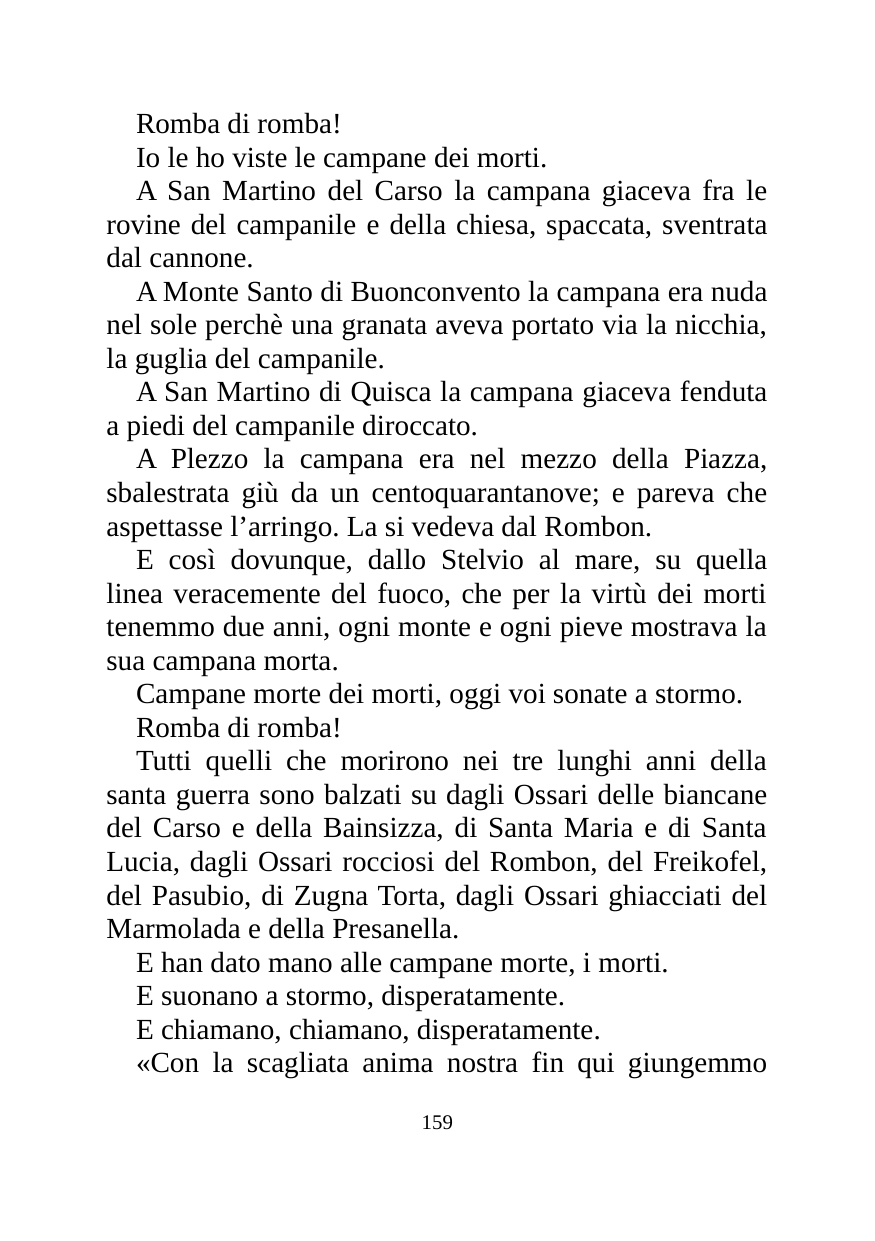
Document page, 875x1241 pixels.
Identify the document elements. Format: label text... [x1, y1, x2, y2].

text A San Martino del Carso la campana giaceva fra le rovine del campanile e della chiesa, spaccata, sventrata dal cannone. [106, 173, 768, 274]
text E han dato mano alle campane morte, i morti. [106, 945, 768, 978]
text «Con la scagliata anima nostra fin qui giungemmo [106, 1045, 768, 1079]
text A San Martino di Quisca la campana giaceva fenduta a piedi del campanile diroccato. [106, 374, 768, 442]
text Io le ho viste le campane dei morti. [106, 140, 768, 173]
text E chiamano, chiamano, disperatamente. [106, 1012, 768, 1045]
text A Monte Santo di Buonconvento la campana era nuda nel sole perchè una granata aveva portato via la nicchia, la guglia del campanile. [106, 274, 768, 374]
text E così dovunque, dallo Stelvio al mare, su quella linea veracemente del fuoco, che per la virtù dei morti tenemmo due anni, ogni monte e ogni pieve mostrava la sua campana morta. [106, 542, 768, 676]
text Romba di romba! [106, 710, 768, 743]
text A Plezzo la campana era nel mezzo della Piazza, sbalestrata giù da un centoquarantanove; e pareva che aspettasse l’arringo. La si vedeva dal Rombon. [106, 442, 768, 542]
text E suonano a stormo, disperatamente. [106, 978, 768, 1012]
text Campane morte dei morti, oggi voi sonate a stormo. [106, 676, 768, 710]
text Tutti quelli che morirono nei tre lunghi anni della santa guerra sono balzati su dagli Ossari delle biancane del Carso e della Bainsizza, di Santa Maria e di Santa Lucia, dagli Ossari rocciosi del Rombon, del Freikofel, del Pasubio, di Zugna Torta, dagli Ossari ghiacciati del Marmolada e della Presanella. [106, 743, 768, 945]
text Romba di romba! [106, 106, 768, 140]
